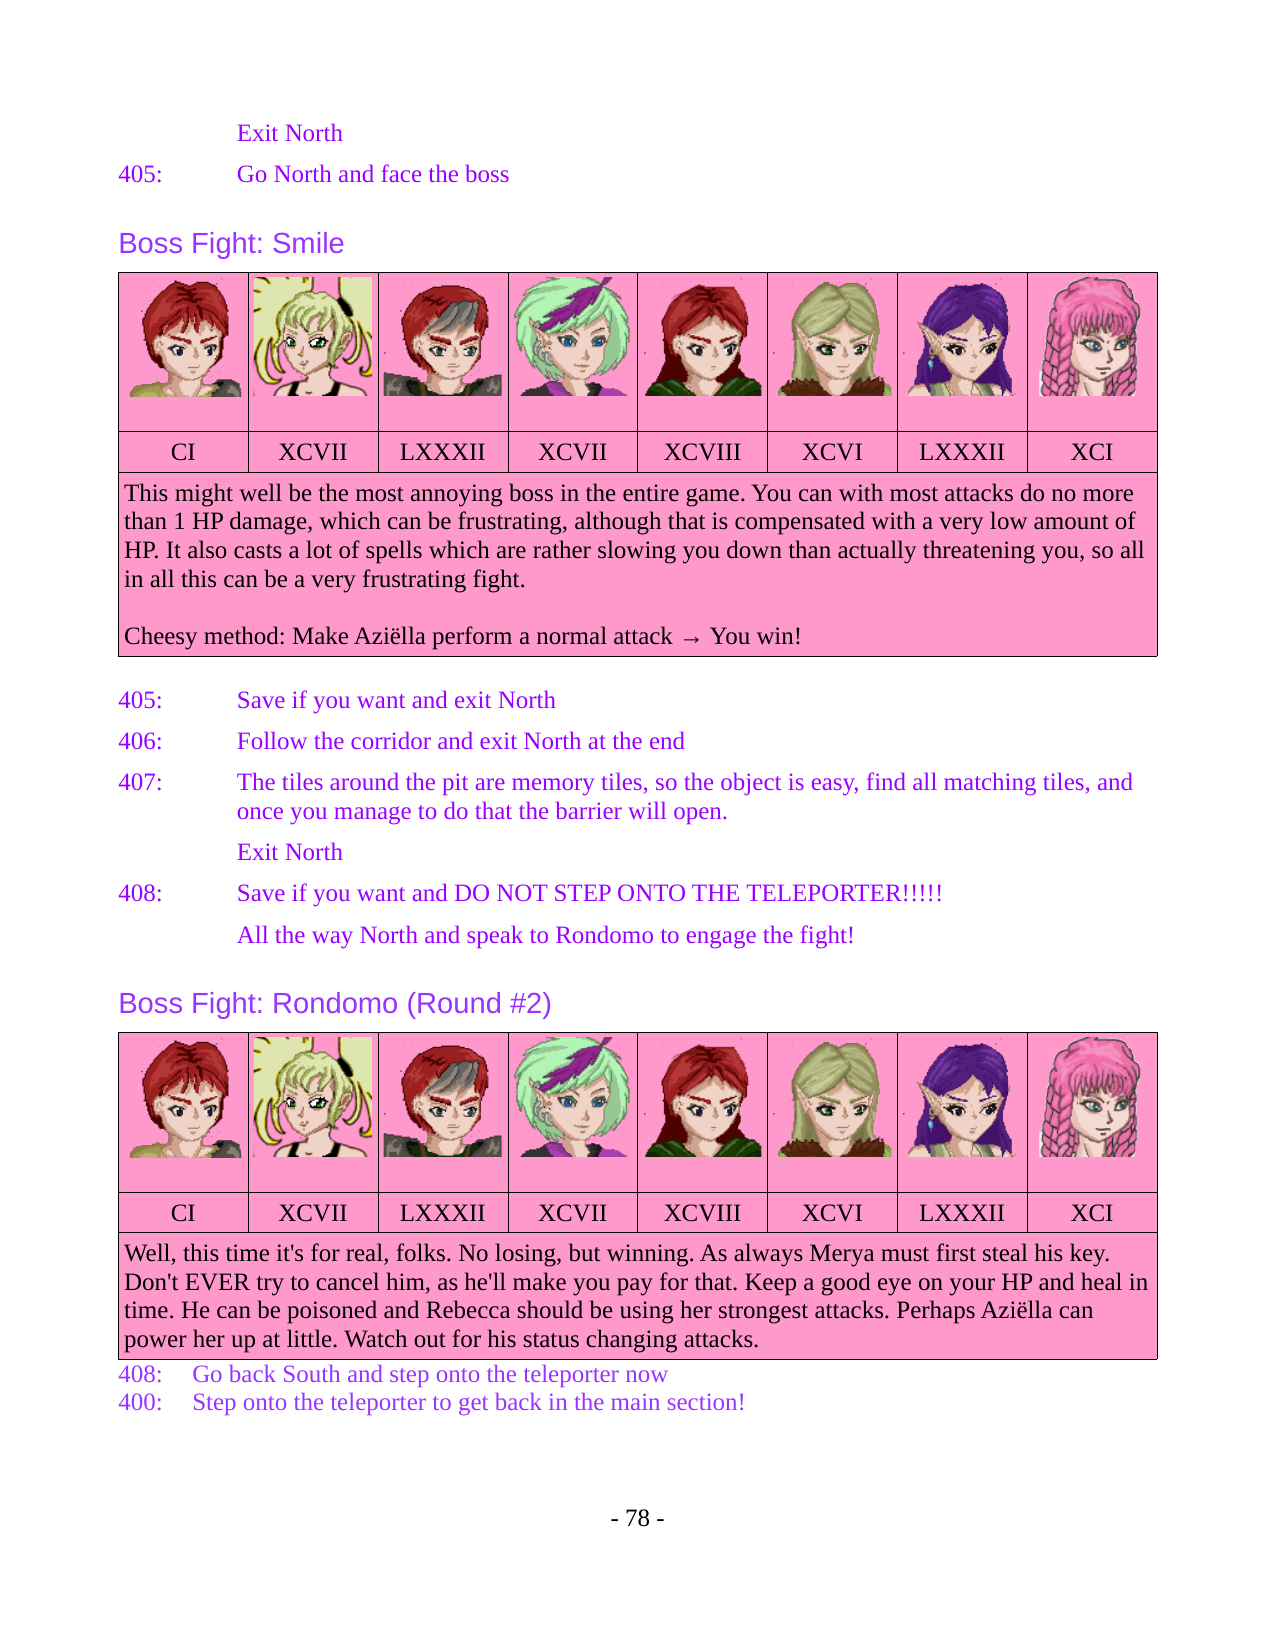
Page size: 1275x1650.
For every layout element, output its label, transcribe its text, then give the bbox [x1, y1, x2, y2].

picture [643, 1037, 762, 1157]
picture [1032, 277, 1152, 396]
table_header [768, 1033, 897, 1192]
table_cell XCI [1028, 1193, 1157, 1232]
picture [513, 1037, 632, 1157]
picture [383, 1037, 502, 1157]
text 405: Go North and face the boss [118, 159, 1157, 188]
table_cell XCVII [509, 432, 637, 472]
subtitle Boss Fight: Rondomo (Round #2) [118, 986, 1157, 1019]
table_cell CI [119, 1193, 248, 1232]
text Exit North [118, 837, 1157, 866]
picture [1032, 1037, 1152, 1157]
text 406: Follow the corridor and exit North at the end [118, 726, 1157, 755]
table_header [379, 273, 508, 277]
table_cell XCVIII [638, 1193, 767, 1232]
table_cell XCVIII [638, 432, 767, 472]
picture [513, 277, 632, 396]
table_cell XCVII [509, 1193, 637, 1232]
table_cell XCVI [768, 1193, 897, 1232]
table_cell LXXXII [898, 432, 1027, 472]
table_header [898, 278, 1027, 431]
table_header [768, 273, 897, 277]
table_header [119, 273, 248, 277]
text Exit North [118, 118, 1157, 147]
picture [772, 277, 892, 396]
table_cell CI [119, 432, 248, 472]
picture [643, 277, 762, 396]
table_header [249, 1033, 378, 1192]
table_cell XCVII [249, 1193, 378, 1232]
table_header [1028, 273, 1157, 277]
table_header [509, 1033, 637, 1192]
table_cell XCVII [249, 432, 378, 472]
table_header [638, 273, 767, 277]
picture [902, 1037, 1022, 1157]
table_header [638, 278, 767, 431]
table_header [638, 1033, 767, 1192]
table_header [119, 1033, 248, 1192]
text 408: Go back South and step onto the teleporter now [118, 1360, 1157, 1387]
table_cell LXXXII [379, 432, 508, 472]
text 408: Save if you want and DO NOT STEP ONTO THE TELEPORTER!!!!! [118, 878, 1157, 907]
table_cell This might well be the most annoying boss in the entire game. You can with most attacks do no more than 1 HP damage, which can be frustrating, although that is compensated with a very low amount of HP. It also casts a lot of spells which are rather slowing you down than actually threatening you, so all in all this can be a very frustrating fight. Cheesy method: Make Aziëlla perform a normal attack → You win! [119, 473, 1157, 656]
text 405: Save if you want and exit North [118, 685, 1157, 713]
table_cell Well, this time it's for real, folks. No losing, but winning. As always Merya must first steal his key. Don't EVER try to cancel him, as he'll make you pay for that. Keep a good eye on your HP and heal in time. He can be poisoned and Rebecca should be using her strongest attacks. Perhaps Aziëlla can power her up at little. Watch out for his status changing attacks. [119, 1233, 1157, 1359]
text 400: Step onto the teleporter to get back in the main section! [118, 1387, 1157, 1416]
table_cell XCI [1028, 432, 1157, 472]
picture [253, 1037, 372, 1157]
table_header [119, 278, 248, 431]
picture [124, 277, 242, 397]
table_cell LXXXII [898, 1193, 1027, 1232]
table_cell XCVI [768, 432, 897, 472]
table_header [509, 278, 637, 431]
table_header [1028, 278, 1157, 431]
table_header [379, 278, 508, 431]
table_header [898, 1033, 1027, 1192]
subtitle Boss Fight: Smile [118, 226, 1157, 259]
table_header [768, 278, 897, 431]
picture [383, 277, 502, 396]
table_header [1028, 1033, 1157, 1192]
table_header [249, 273, 378, 277]
picture [253, 277, 372, 396]
table_cell LXXXII [379, 1193, 508, 1232]
table_header [379, 1033, 508, 1192]
picture [124, 1037, 242, 1158]
picture [902, 277, 1022, 396]
table_header [898, 273, 1027, 277]
table_header [509, 273, 637, 277]
text All the way North and speak to Rondomo to engage the fight! [118, 920, 1157, 948]
text 407: The tiles around the pit are memory tiles, so the object is easy, find all matching tiles, and once you manage to do that the barrier will open. [118, 767, 1157, 825]
picture [772, 1037, 892, 1157]
table_header [249, 278, 378, 431]
